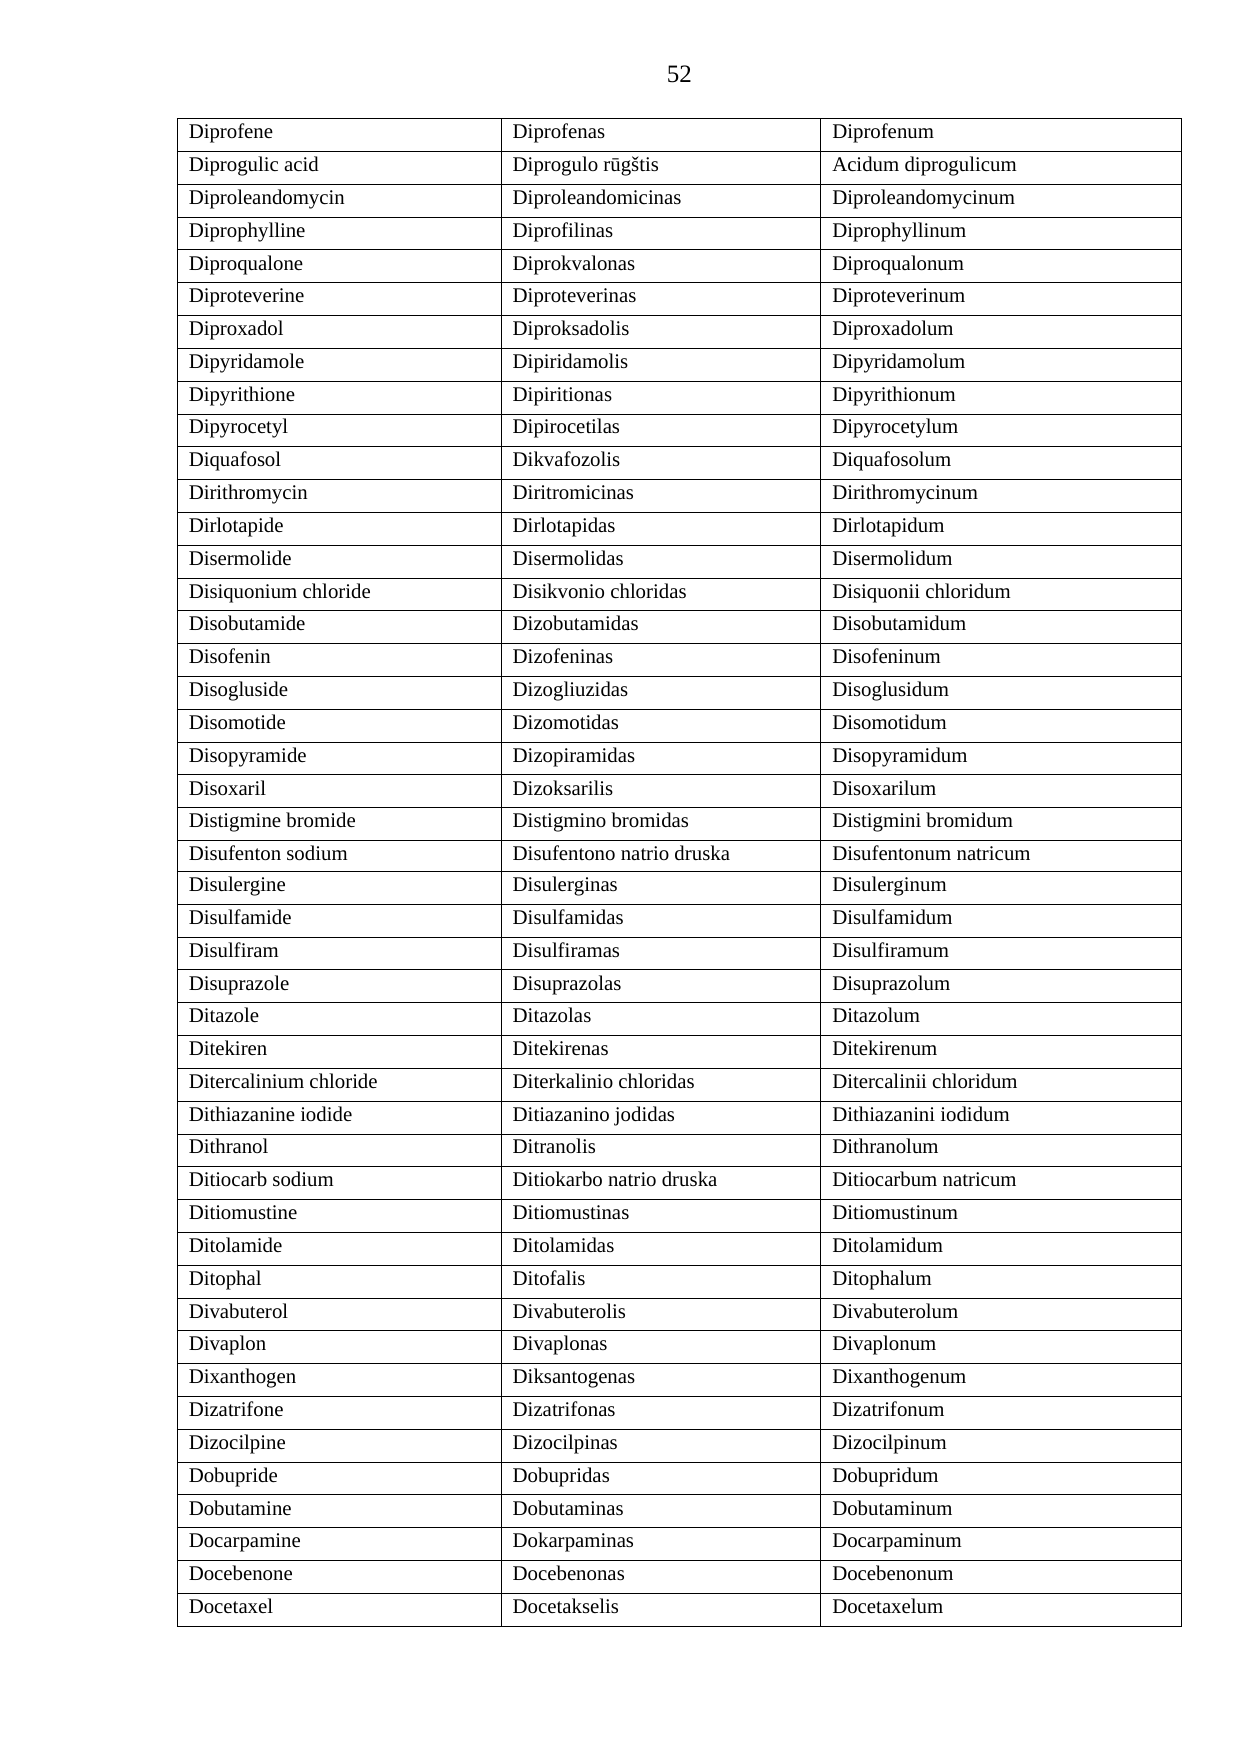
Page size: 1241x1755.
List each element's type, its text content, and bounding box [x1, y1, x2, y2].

table_cell Divaplonas [502, 1331, 820, 1363]
table_cell Dipyridamole [178, 349, 501, 381]
table_cell Diprofene [178, 119, 501, 151]
table_cell Dithranol [178, 1135, 501, 1166]
table_cell Disopyramidum [821, 743, 1181, 774]
table_cell Ditofalis [502, 1266, 820, 1297]
table_cell Disulfiram [178, 938, 501, 969]
table_cell Disulfamidas [502, 905, 820, 937]
table_cell Docebenonum [821, 1561, 1181, 1593]
table_cell Dipirocetilas [502, 415, 820, 446]
table_cell Ditercalinium chloride [178, 1069, 501, 1101]
table_cell Docetakselis [502, 1594, 820, 1626]
table_cell Divabuterolis [502, 1299, 820, 1330]
table_cell Disufenton sodium [178, 841, 501, 871]
table_cell Disiquonii chloridum [821, 579, 1181, 610]
table_cell Dixanthogen [178, 1364, 501, 1396]
table_cell Divaplon [178, 1331, 501, 1363]
table_cell Diprophyllinum [821, 218, 1181, 249]
table_cell Ditiomustine [178, 1200, 501, 1232]
table_cell Disofeninum [821, 644, 1181, 676]
table_cell Dokarpaminas [502, 1528, 820, 1560]
table_cell Disuprazolas [502, 970, 820, 1002]
table_cell Dirlotapide [178, 513, 501, 545]
table_cell Ditazolum [821, 1003, 1181, 1035]
table_cell Dirithromycin [178, 480, 501, 512]
table_cell Ditiocarbum natricum [821, 1167, 1181, 1199]
table_cell Diprogulo rūgštis [502, 152, 820, 184]
table_cell Diprofilinas [502, 218, 820, 249]
table_cell Diproteverine [178, 283, 501, 315]
table_cell Diksantogenas [502, 1364, 820, 1396]
table_cell Disulerginum [821, 872, 1181, 904]
table_cell Docebenonas [502, 1561, 820, 1593]
table_cell Dikvafozolis [502, 447, 820, 479]
table_cell Dipyrocetyl [178, 415, 501, 446]
table_cell Disoxarilum [821, 775, 1181, 807]
table_cell Dobupridum [821, 1463, 1181, 1494]
table_cell Dipyrithionum [821, 382, 1181, 413]
table_cell Dithranolum [821, 1135, 1181, 1166]
table_cell Ditekirenum [821, 1036, 1181, 1068]
table_cell Dithiazanine iodide [178, 1102, 501, 1133]
table_cell Dipiridamolis [502, 349, 820, 381]
table_cell Dipyridamolum [821, 349, 1181, 381]
table_cell Docebenone [178, 1561, 501, 1593]
table_cell Ditranolis [502, 1135, 820, 1166]
table_cell Disulfiramas [502, 938, 820, 969]
table_cell Diproleandomicinas [502, 185, 820, 217]
table_cell Diproxadolum [821, 316, 1181, 348]
table_cell Diproteverinas [502, 283, 820, 315]
table_cell Diprophylline [178, 218, 501, 249]
table_cell Disuprazolum [821, 970, 1181, 1002]
table_cell Ditekirenas [502, 1036, 820, 1068]
table_cell Distigmino bromidas [502, 808, 820, 840]
table_cell Ditazolas [502, 1003, 820, 1035]
table_cell Dobutaminas [502, 1495, 820, 1527]
table_cell Disiquonium chloride [178, 579, 501, 610]
table_cell Diproleandomycinum [821, 185, 1181, 217]
table_cell Diprofenas [502, 119, 820, 151]
table_cell Disuprazole [178, 970, 501, 1002]
table_cell Disofenin [178, 644, 501, 676]
table_cell Diproleandomycin [178, 185, 501, 217]
table_cell Diproqualonum [821, 250, 1181, 282]
table_cell Disogluside [178, 677, 501, 709]
table_cell Diprofenum [821, 119, 1181, 151]
table_cell Dizatrifonum [821, 1397, 1181, 1429]
table_cell Dipyrithione [178, 382, 501, 413]
table_cell Diproksadolis [502, 316, 820, 348]
table_cell Distigmini bromidum [821, 808, 1181, 840]
table_cell Ditiazanino jodidas [502, 1102, 820, 1133]
table_cell Docetaxelum [821, 1594, 1181, 1626]
table_cell Dizocilpinas [502, 1430, 820, 1462]
table_cell Ditekiren [178, 1036, 501, 1068]
table_cell Disomotide [178, 710, 501, 742]
table_cell Divabuterol [178, 1299, 501, 1330]
table_cell Divaplonum [821, 1331, 1181, 1363]
table_cell Dizopiramidas [502, 743, 820, 774]
table_cell Disufentonum natricum [821, 841, 1181, 871]
table_cell Disermolidum [821, 546, 1181, 577]
table_cell Ditiomustinas [502, 1200, 820, 1232]
table_cell Dirithromycinum [821, 480, 1181, 512]
table_cell Dizatrifonas [502, 1397, 820, 1429]
table_cell Ditercalinii chloridum [821, 1069, 1181, 1101]
table_cell Diterkalinio chloridas [502, 1069, 820, 1101]
table_cell Diritromicinas [502, 480, 820, 512]
table_cell Diquafosol [178, 447, 501, 479]
table_cell Dizogliuzidas [502, 677, 820, 709]
table_cell Diprogulic acid [178, 152, 501, 184]
table_cell Dizomotidas [502, 710, 820, 742]
table_cell Ditiomustinum [821, 1200, 1181, 1232]
table_cell Disoglusidum [821, 677, 1181, 709]
table_cell Disomotidum [821, 710, 1181, 742]
table_cell Dirlotapidum [821, 513, 1181, 545]
table_cell Diproqualone [178, 250, 501, 282]
table_cell Docetaxel [178, 1594, 501, 1626]
table_cell Disulfiramum [821, 938, 1181, 969]
table_cell Dizocilpine [178, 1430, 501, 1462]
table_cell Dizobutamidas [502, 611, 820, 643]
table_cell Diproxadol [178, 316, 501, 348]
table_cell Disulfamide [178, 905, 501, 937]
table_cell Disoxaril [178, 775, 501, 807]
table_cell Disermolide [178, 546, 501, 577]
table_cell Diprokvalonas [502, 250, 820, 282]
table_cell Disulfamidum [821, 905, 1181, 937]
table_cell Ditophal [178, 1266, 501, 1297]
table_cell Distigmine bromide [178, 808, 501, 840]
table_cell Dipiritionas [502, 382, 820, 413]
table_cell Disobutamidum [821, 611, 1181, 643]
table_cell Ditolamidum [821, 1233, 1181, 1265]
table_cell Dizoksarilis [502, 775, 820, 807]
table_cell Dithiazanini iodidum [821, 1102, 1181, 1133]
table_cell Ditolamidas [502, 1233, 820, 1265]
table_cell Dizocilpinum [821, 1430, 1181, 1462]
table_cell Dipyrocetylum [821, 415, 1181, 446]
table_cell Dobupridas [502, 1463, 820, 1494]
table_cell Dirlotapidas [502, 513, 820, 545]
table_cell Ditiocarb sodium [178, 1167, 501, 1199]
table_cell Dobutamine [178, 1495, 501, 1527]
table_cell Disermolidas [502, 546, 820, 577]
table_cell Dixanthogenum [821, 1364, 1181, 1396]
table_cell Disopyramide [178, 743, 501, 774]
table_cell Dobupride [178, 1463, 501, 1494]
table_cell Docarpaminum [821, 1528, 1181, 1560]
table_cell Disobutamide [178, 611, 501, 643]
table_cell Disikvonio chloridas [502, 579, 820, 610]
table_cell Dizatrifone [178, 1397, 501, 1429]
table_cell Disufentono natrio druska [502, 841, 820, 871]
table_cell Ditolamide [178, 1233, 501, 1265]
table_cell Diquafosolum [821, 447, 1181, 479]
table_cell Disulerginas [502, 872, 820, 904]
table_cell Ditiokarbo natrio druska [502, 1167, 820, 1199]
table_cell Diproteverinum [821, 283, 1181, 315]
table_cell Acidum diprogulicum [821, 152, 1181, 184]
table_cell Disulergine [178, 872, 501, 904]
table_cell Dizofeninas [502, 644, 820, 676]
table_cell Dobutaminum [821, 1495, 1181, 1527]
table_cell Docarpamine [178, 1528, 501, 1560]
table_cell Ditophalum [821, 1266, 1181, 1297]
table_cell Ditazole [178, 1003, 501, 1035]
table_cell Divabuterolum [821, 1299, 1181, 1330]
